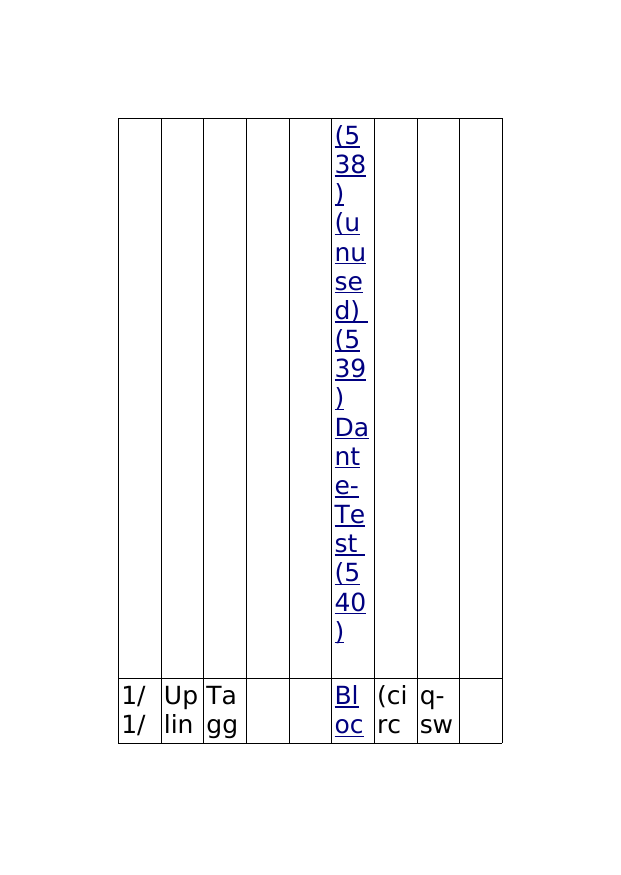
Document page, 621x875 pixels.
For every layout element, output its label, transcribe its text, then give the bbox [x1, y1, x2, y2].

table_cell [204, 119, 246, 678]
table_cell (538) (unused) (539) Dante-Test (540) [332, 119, 374, 678]
table_cell Uplin [162, 679, 203, 742]
table_cell [290, 119, 331, 678]
table_cell [290, 679, 331, 742]
table_cell [162, 119, 203, 678]
table_cell [247, 679, 289, 742]
table_cell 1/1/ [119, 679, 161, 742]
table_cell [460, 679, 502, 742]
table_cell Tagg [204, 679, 246, 742]
table_cell [460, 119, 502, 678]
table_cell [418, 119, 459, 678]
table_cell [119, 119, 161, 678]
table_cell (circ [375, 679, 417, 742]
table_cell [247, 119, 289, 678]
table_cell Bloc [332, 679, 374, 742]
table_cell q-sw [418, 679, 459, 742]
table_cell [375, 119, 417, 678]
